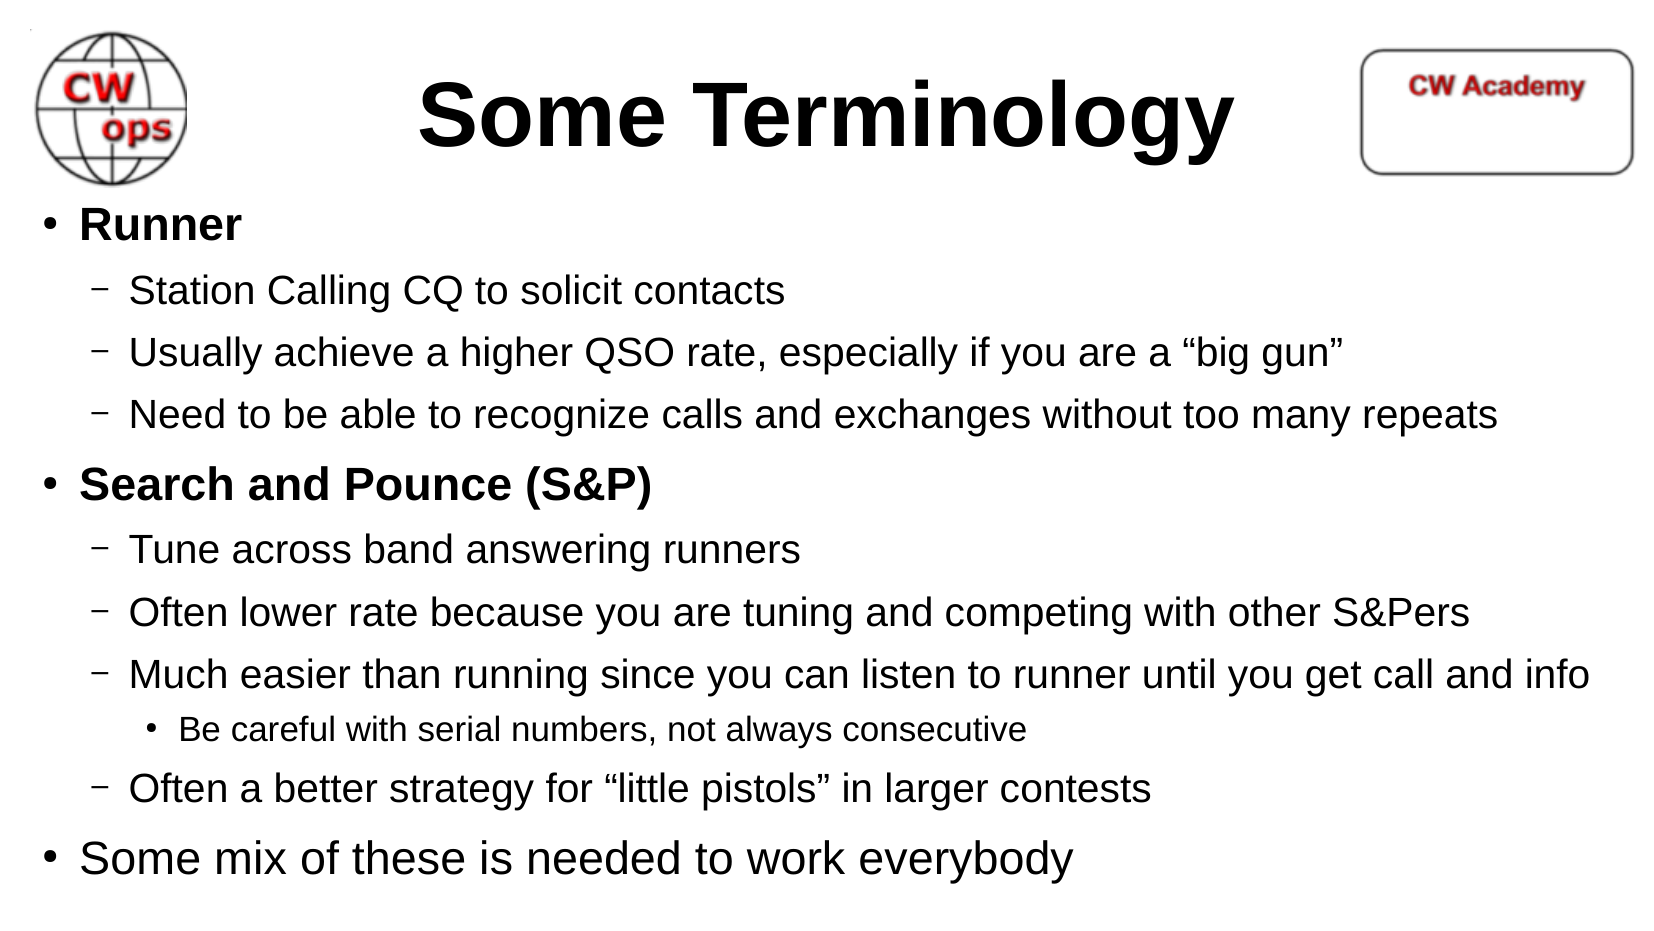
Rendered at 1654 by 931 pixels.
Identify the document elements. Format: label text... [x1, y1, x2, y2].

title Some Terminology [82, 37, 1571, 193]
picture [1571, 37, 1640, 186]
list Runner Station Calling CQ to solicit contacts Usually achieve a higher QSO rate, especially if you are a “big gun” Need to be able to recognize calls and exchanges without too many repeats Search and Pounce (S&P) Tune across band answering runners Often lower rate because you are tuning and competing with other S&Pers Much easier than running since you can listen to runner until you get call and info Be careful with serial numbers, not always consecutive Often a better strategy for “little pistols” in larger contests Some mix of these is needed to work everybody [29, 198, 1653, 891]
picture [30, 29, 187, 194]
